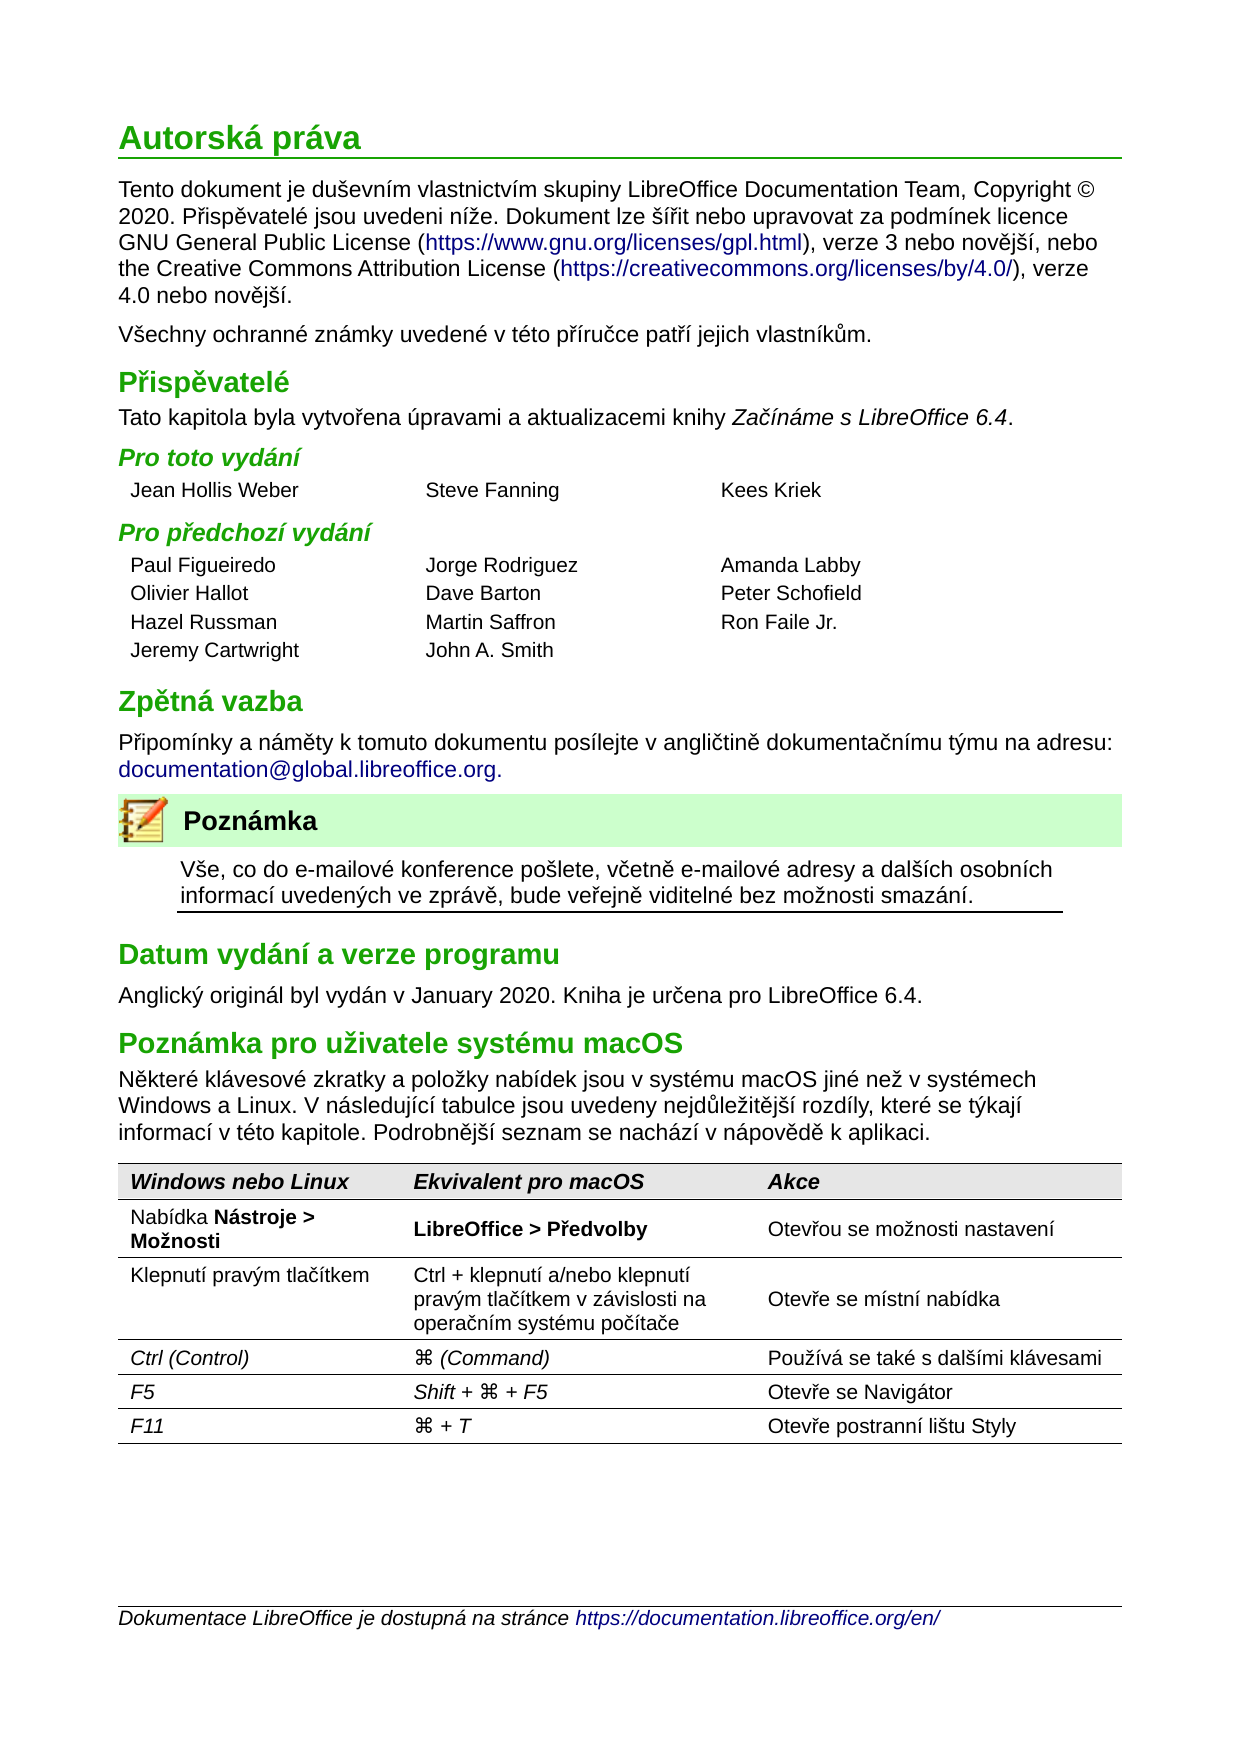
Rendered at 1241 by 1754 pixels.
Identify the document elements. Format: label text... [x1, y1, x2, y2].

subtitle Zpětná vazba [118, 684, 1122, 718]
text Některé klávesové zkratky a položky nabídek jsou v systému macOS jiné než v systémech Windows a Linux. V následující tabulce jsou uvedeny nejdůležitější rozdíly, které se týkají informací v této kapitole. Podrobnější seznam se nachází v nápovědě k aplikaci. [118, 1066, 1122, 1145]
table_header Kees Kriek [709, 478, 1122, 506]
table_cell LibreOffice > Předvolby [401, 1200, 756, 1257]
table_cell Martin Saffron [414, 610, 709, 638]
subtitle Přispěvatelé [118, 365, 1122, 398]
table_cell Peter Schofield [709, 581, 1122, 609]
table_cell Ctrl (Control) [118, 1340, 401, 1374]
table_cell F11 [118, 1409, 401, 1443]
table_header Amanda Labby [709, 553, 1122, 581]
picture [119, 795, 170, 846]
table_cell [709, 638, 1122, 666]
text Připomínky a náměty k tomuto dokumentu posílejte v angličtině dokumentačnímu týmu na adresu: documentation@global.libreoffice.org. [118, 729, 1122, 782]
table_cell Klepnutí pravým tlačítkem [118, 1258, 401, 1339]
table_header Jorge Rodriguez [414, 553, 709, 581]
table_cell Shift + ⌘ + F5 [401, 1375, 756, 1408]
table_header Ekvivalent pro macOS [401, 1164, 756, 1198]
table_cell John A. Smith [414, 638, 709, 666]
table_header Paul Figueiredo [118, 553, 413, 581]
text Všechny ochranné známky uvedené v této příručce patří jejich vlastníkům. [118, 321, 1122, 347]
text Anglický originál byl vydán v lednu 2020. Kniha je určena pro LibreOffice 6.4. [118, 982, 1122, 1009]
table_cell Nabídka Nástroje > Možnosti [118, 1200, 401, 1257]
subtitle Pro toto vydání [118, 443, 1122, 472]
table_cell Otevře se místní nabídka [756, 1258, 1122, 1339]
table_cell Hazel Russman [118, 610, 413, 638]
table_header Akce [756, 1164, 1122, 1198]
table_cell Ron Faile Jr. [709, 610, 1122, 638]
table_cell Olivier Hallot [118, 581, 413, 609]
subtitle Poznámka pro uživatele systému macOS [118, 1026, 1122, 1060]
table_cell ⌘ (Command) [401, 1340, 756, 1374]
table_cell F5 [118, 1375, 401, 1408]
table_cell Otevře postranní lištu Styly [756, 1409, 1122, 1443]
table_header Steve Fanning [414, 478, 709, 506]
text Tato kapitola byla vytvořena úpravami a aktualizacemi knihy Začínáme s LibreOffice 6.4. [118, 404, 1122, 431]
table_cell Ctrl + klepnutí a/nebo klepnutí pravým tlačítkem v závislosti na operačním systému počítače [401, 1258, 756, 1339]
table_header Windows nebo Linux [118, 1164, 401, 1198]
table_cell Jeremy Cartwright [118, 638, 413, 666]
subtitle Datum vydání a verze programu [118, 937, 1122, 971]
table_cell ⌘ + T [401, 1409, 756, 1443]
table_header Jean Hollis Weber [118, 478, 413, 506]
text Vše, co do e-mailové konference pošlete, včetně e-mailové adresy a dalších osobních informací uvedených ve zprávě, bude veřejně viditelné bez možnosti smazání. [177, 853, 1063, 911]
subtitle Poznámka [118, 802, 1122, 842]
subtitle Pro předchozí vydání [118, 518, 1122, 547]
text Tento dokument je duševním vlastnictvím skupiny LibreOffice Documentation Team, Copyright © 2020. Přispěvatelé jsou uvedeni níže. Dokument lze šířit nebo upravovat za podmínek licence GNU General Public License (https://www.gnu.org/licenses/gpl.html), verze 3 nebo novější, nebo the Creative Commons Attribution License (https://creativecommons.org/licenses/by/4.0/), verze 4.0 nebo novější. [118, 176, 1122, 308]
table_cell Dave Barton [414, 581, 709, 609]
table_cell Používá se také s dalšími klávesami [756, 1340, 1122, 1374]
subtitle Autorská práva [118, 118, 1122, 157]
table_cell Otevřou se možnosti nastavení [756, 1200, 1122, 1257]
table_cell Otevře se Navigátor [756, 1375, 1122, 1408]
